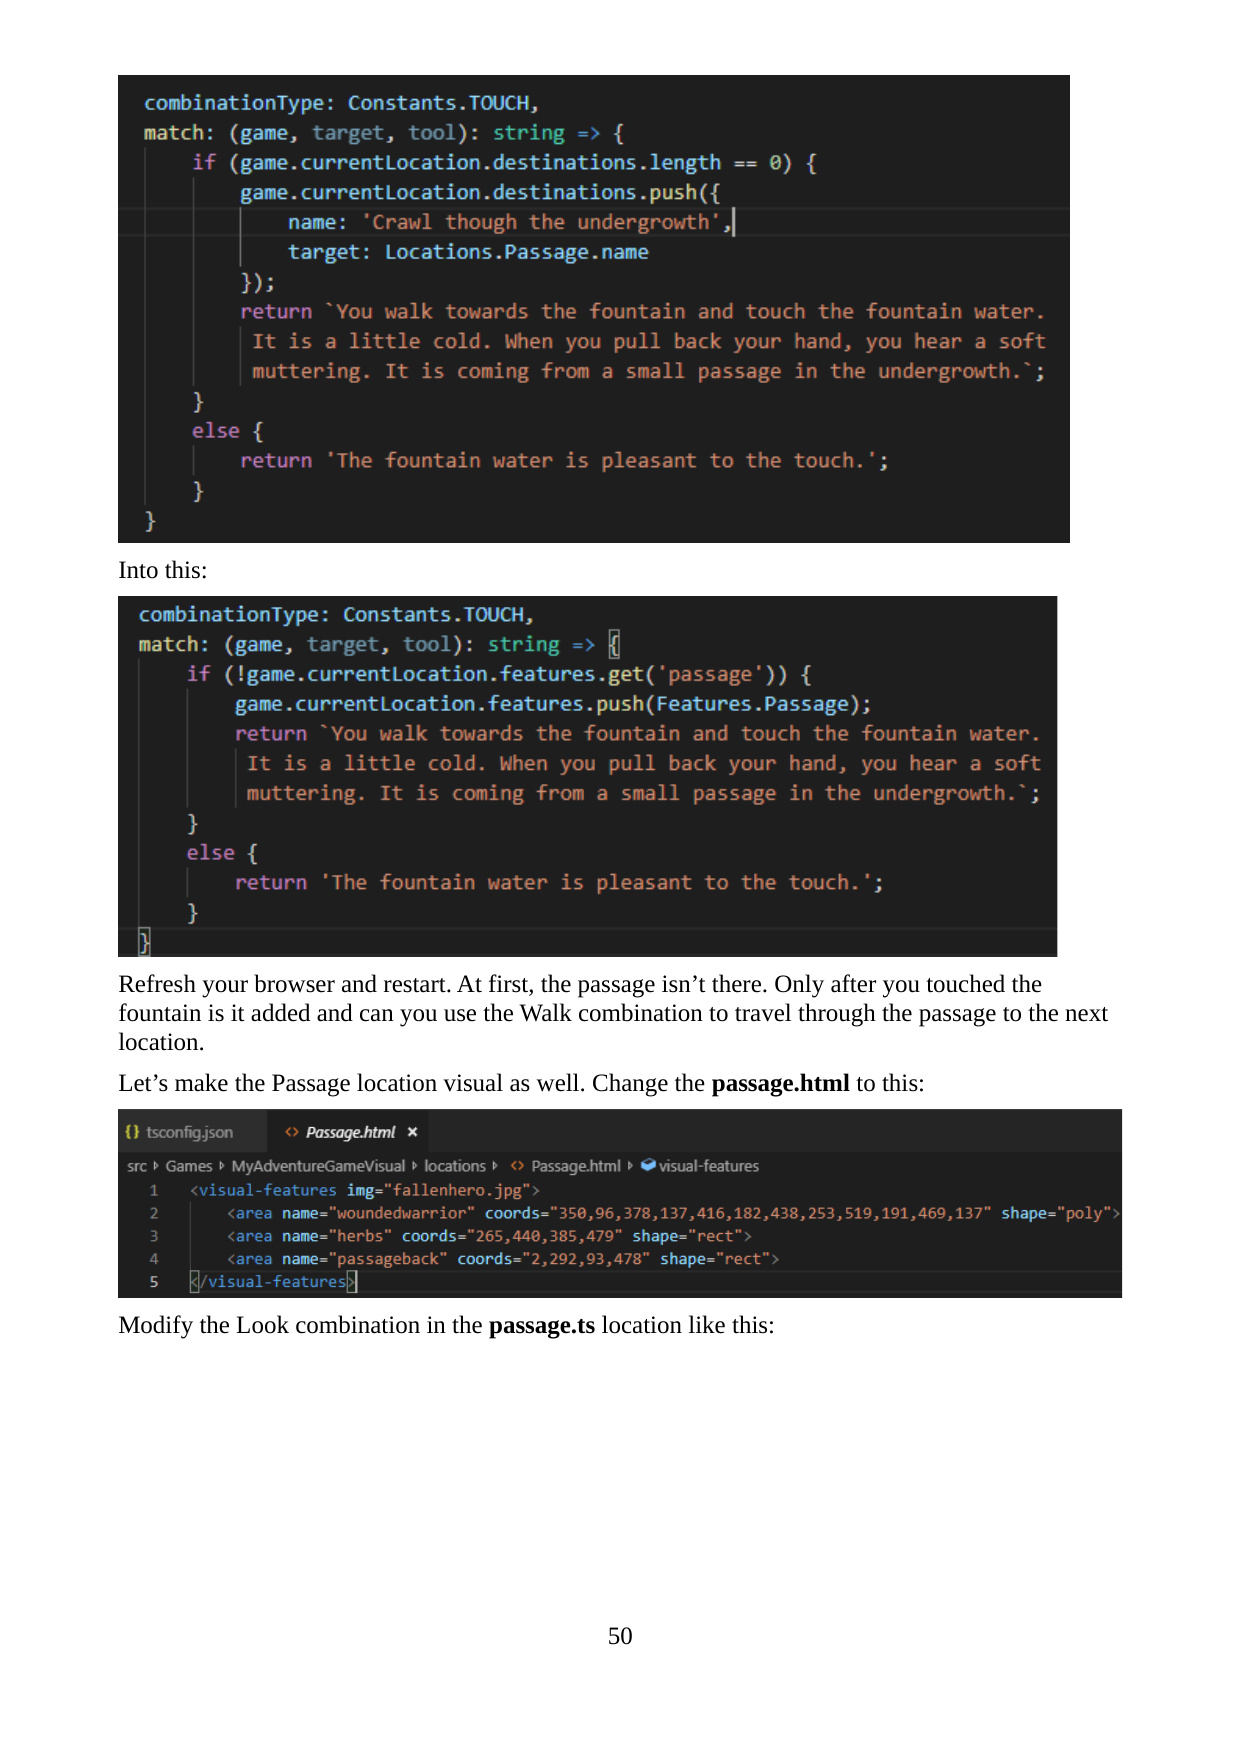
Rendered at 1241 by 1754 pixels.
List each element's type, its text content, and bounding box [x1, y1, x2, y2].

text Modify the Look combination in the passage.ts location like this: [118, 1310, 1122, 1339]
text Into this: [118, 555, 1122, 583]
text Refresh your browser and restart. At first, the passage isn’t there. Only after you touched the fountain is it added and can you use the Walk combination to travel through the passage to the next location. [118, 969, 1122, 1056]
text Let’s make the Passage location visual as well. Change the passage.html to this: [118, 1068, 1122, 1097]
